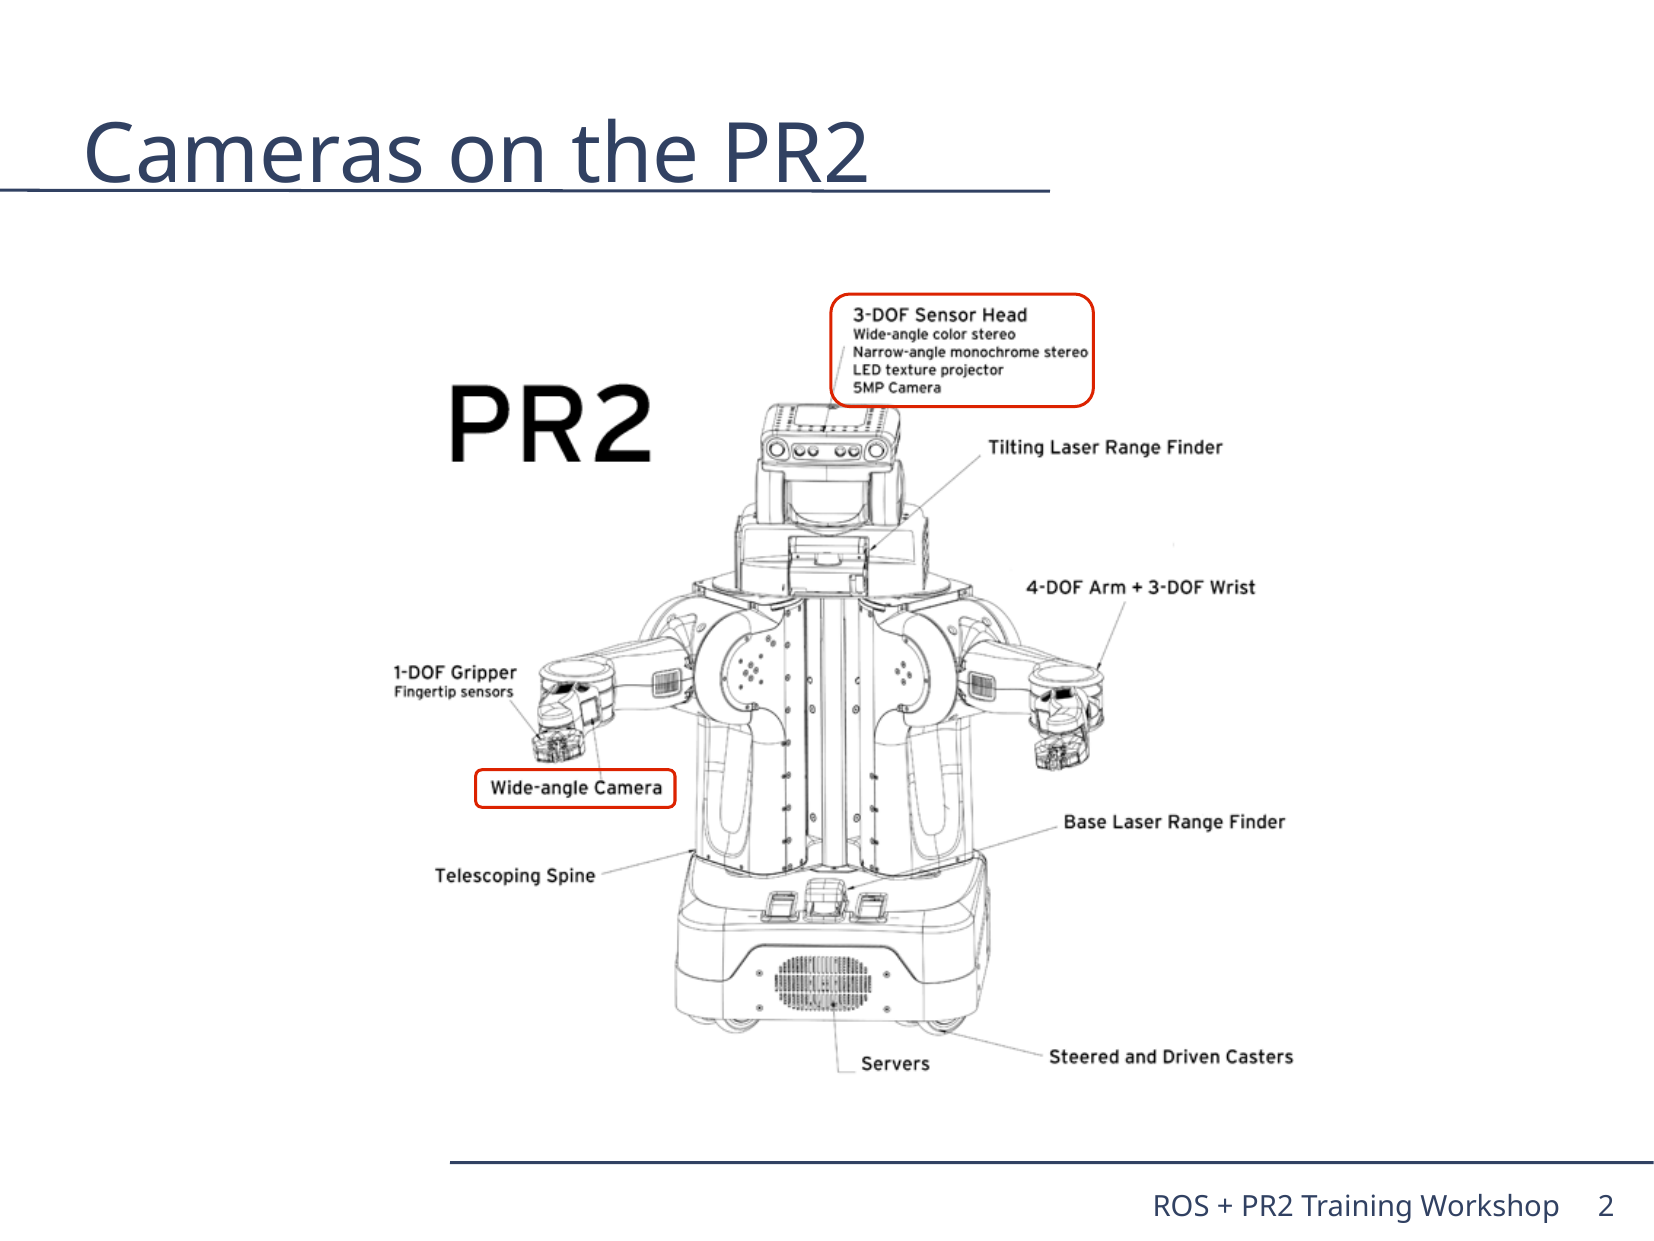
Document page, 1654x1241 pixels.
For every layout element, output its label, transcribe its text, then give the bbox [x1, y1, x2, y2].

title Cameras on the PR2 [82, 75, 1571, 226]
picture [380, 299, 1313, 1086]
picture [833, 299, 1091, 405]
